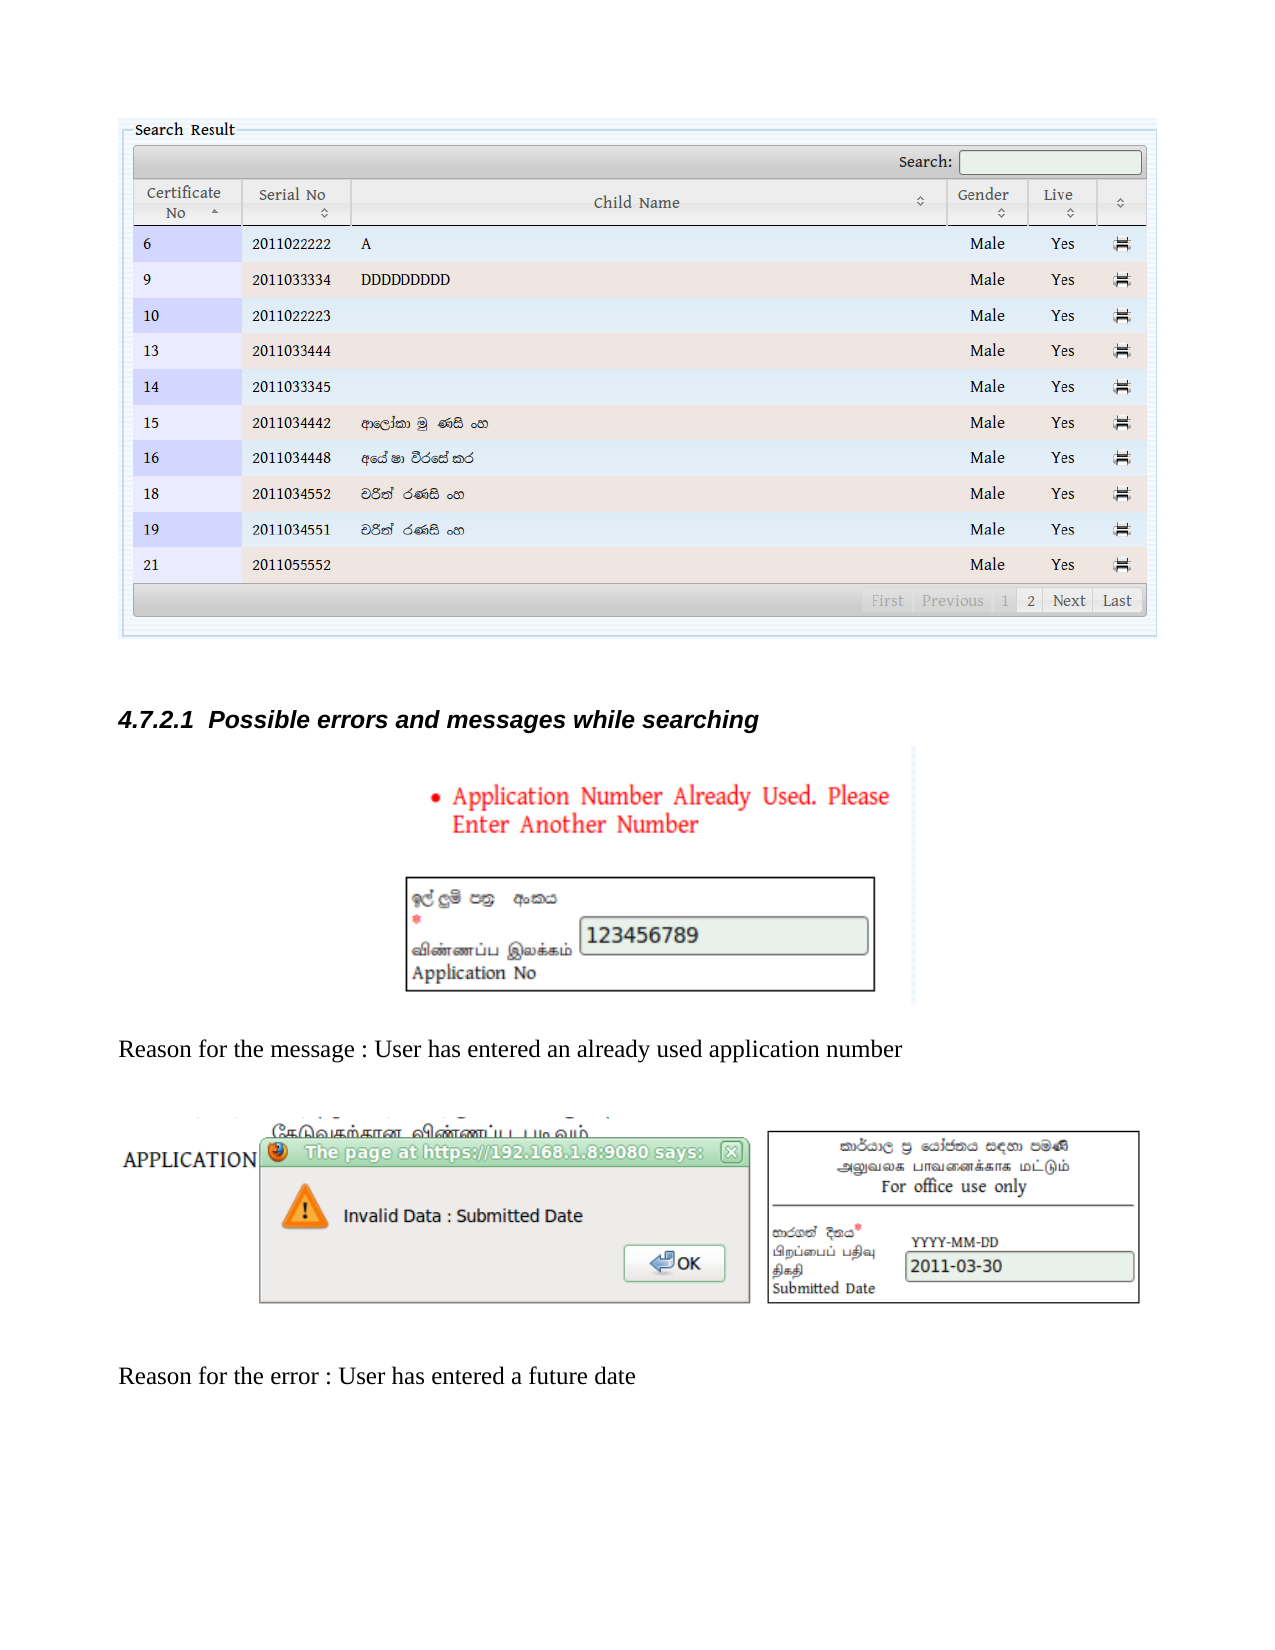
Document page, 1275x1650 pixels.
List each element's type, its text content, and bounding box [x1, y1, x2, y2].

text Reason for the message : User has entered an already used application number [118, 1034, 1157, 1063]
text Reason for the error : User has entered a future date [118, 1361, 1157, 1390]
subtitle Possible errors and messages while searching [118, 705, 1157, 733]
picture [118, 1117, 1157, 1321]
picture [118, 118, 1157, 639]
picture [359, 745, 916, 1006]
